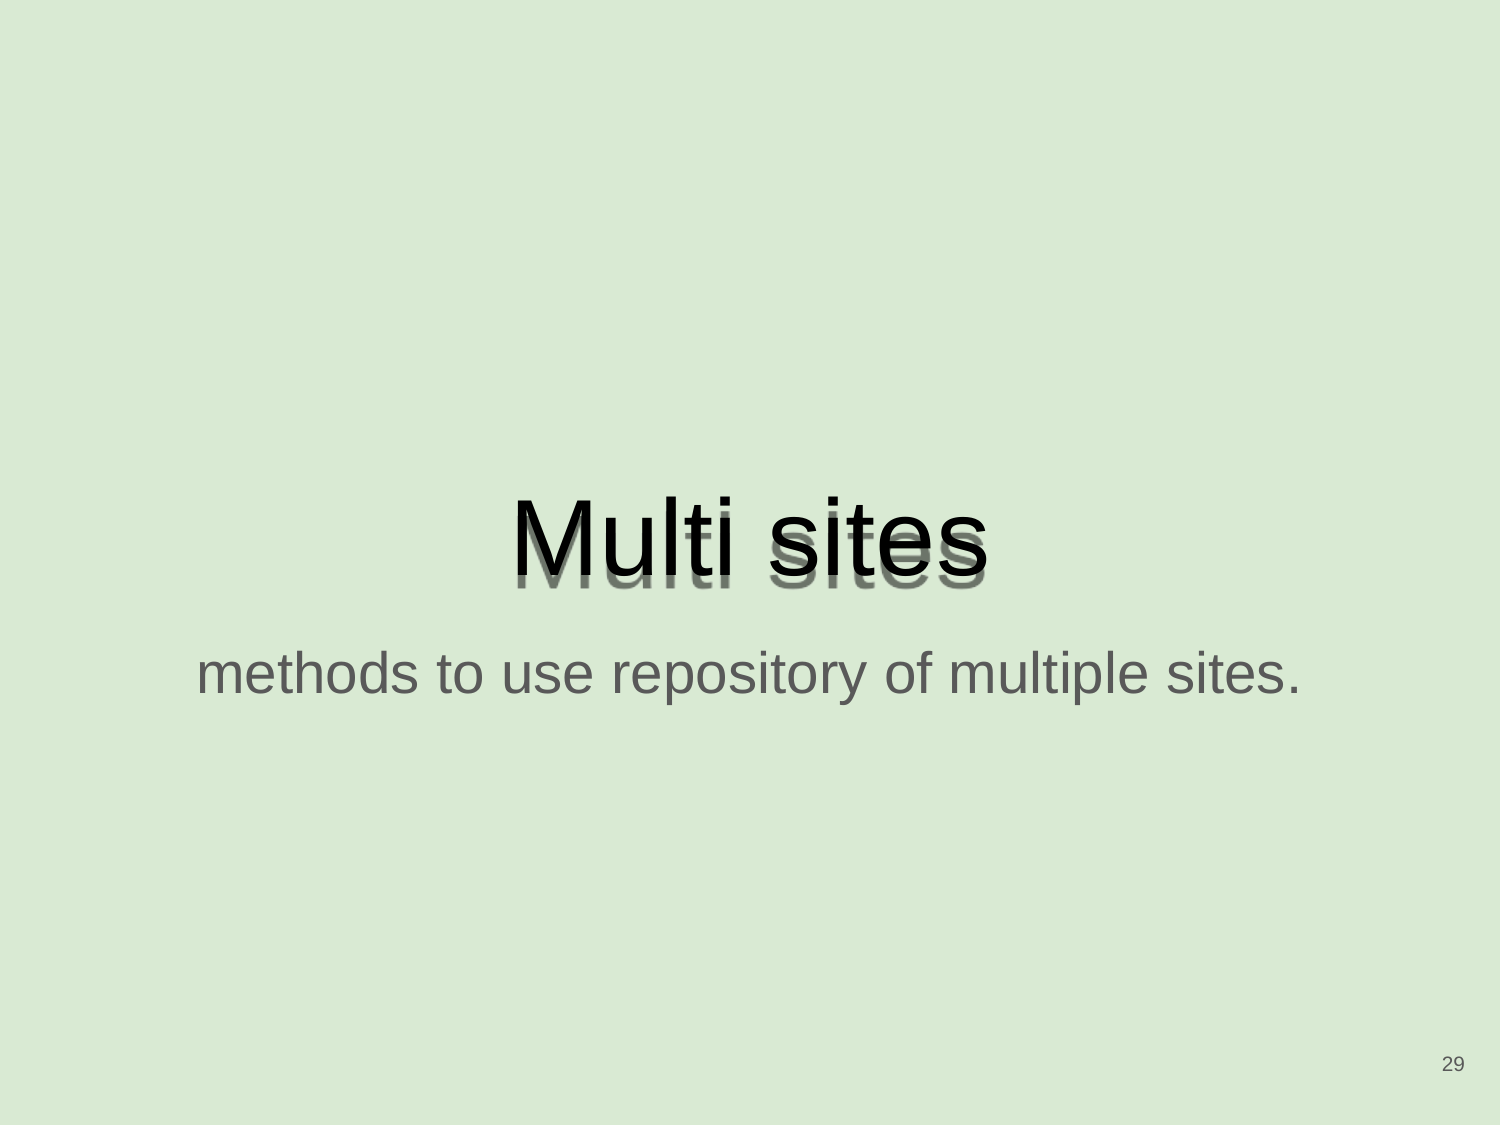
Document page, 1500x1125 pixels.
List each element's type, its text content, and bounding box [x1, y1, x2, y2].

subtitle methods to use repository of multiple sites. [51, 619, 1449, 794]
title Multi sites [51, 162, 1449, 612]
slide_number [1389, 1019, 1480, 1106]
